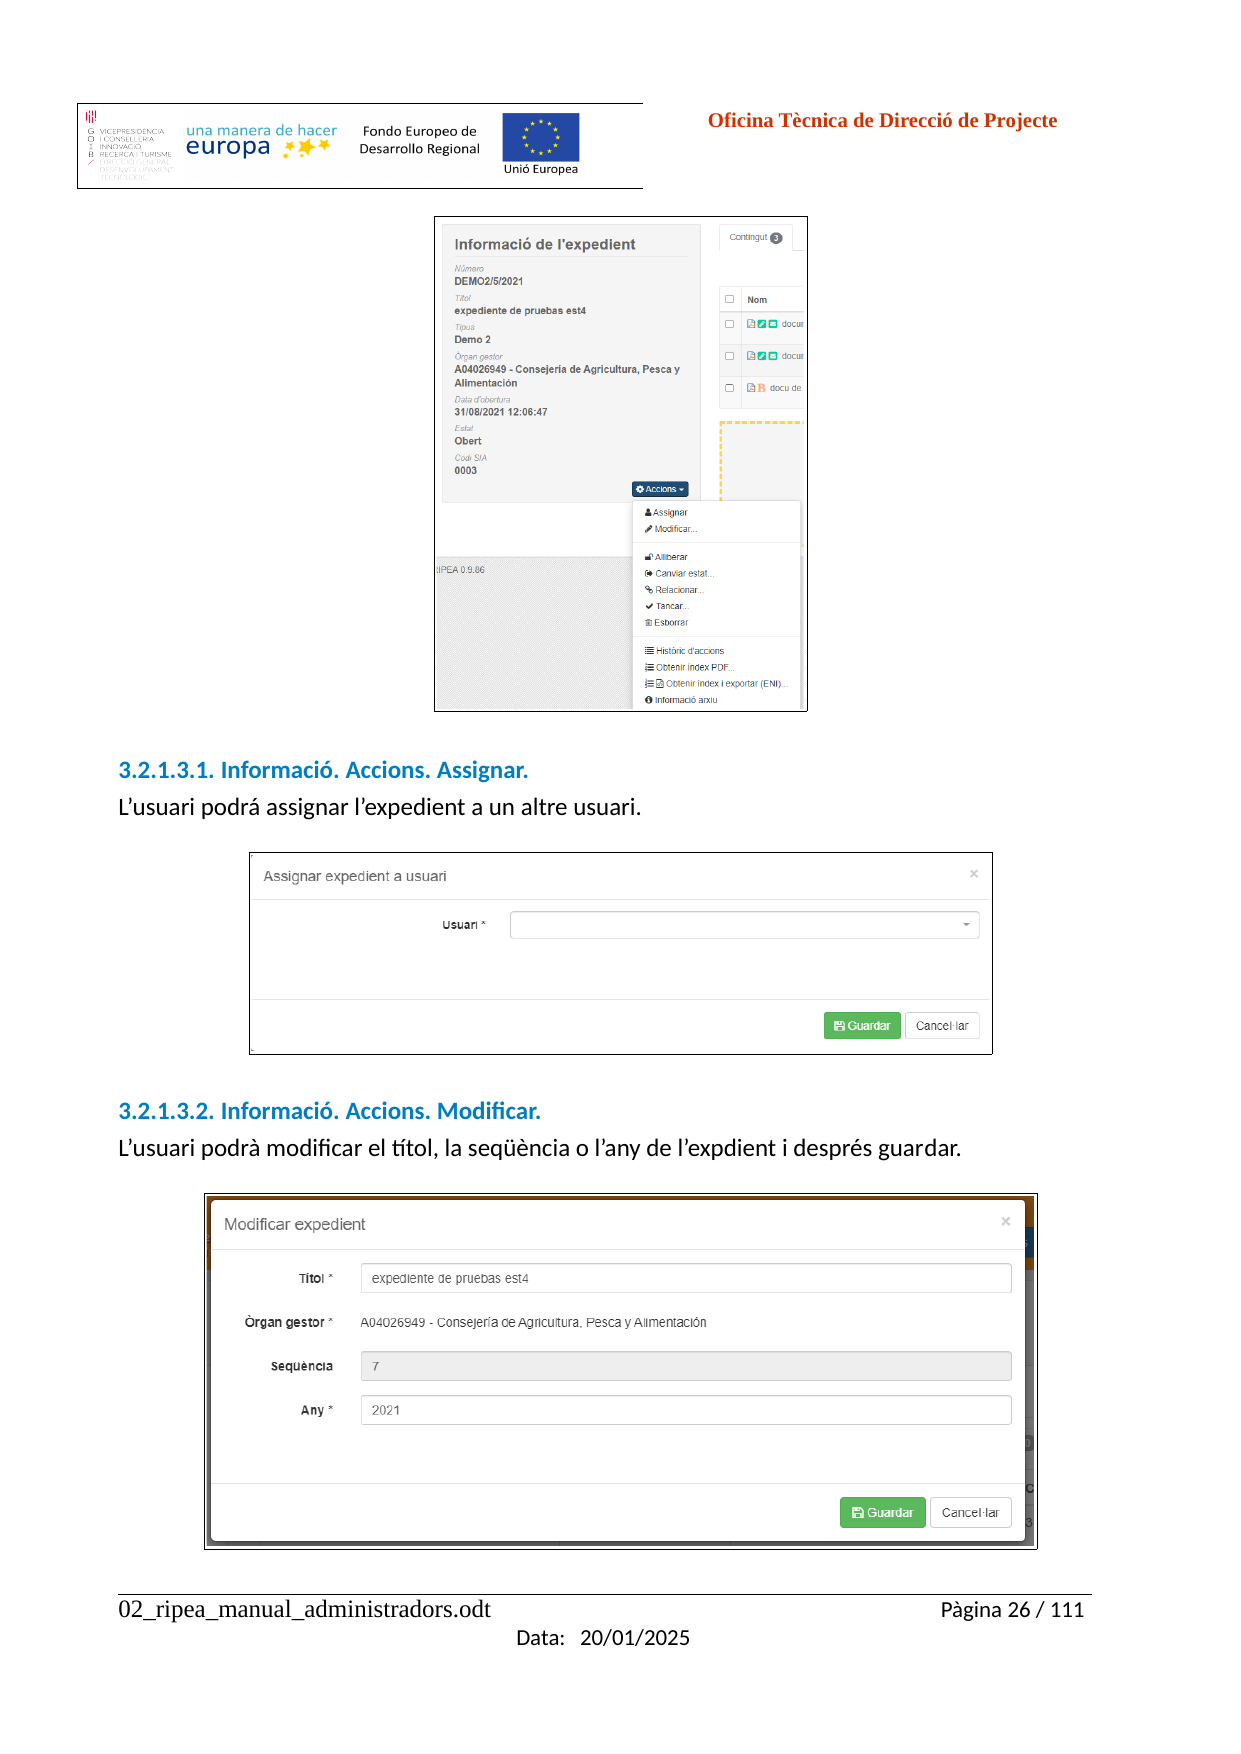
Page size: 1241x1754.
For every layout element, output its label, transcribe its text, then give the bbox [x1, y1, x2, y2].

text L’usuari podrá assignar l’expedient a un altre usuari. [118, 791, 1122, 822]
text L’usuari podrà modificar el títol, la seqüència o l’any de l’expdient i després guardar. [118, 1132, 1122, 1163]
subtitle 3.2.1.3.1. Informació. Accions. Assignar. [118, 754, 1122, 785]
subtitle 3.2.1.3.2. Informació. Accions. Modificar. [118, 1095, 1122, 1126]
picture [82, 108, 178, 182]
picture [184, 108, 585, 182]
picture [436, 219, 804, 709]
picture [206, 1196, 1034, 1546]
picture [251, 855, 989, 1051]
